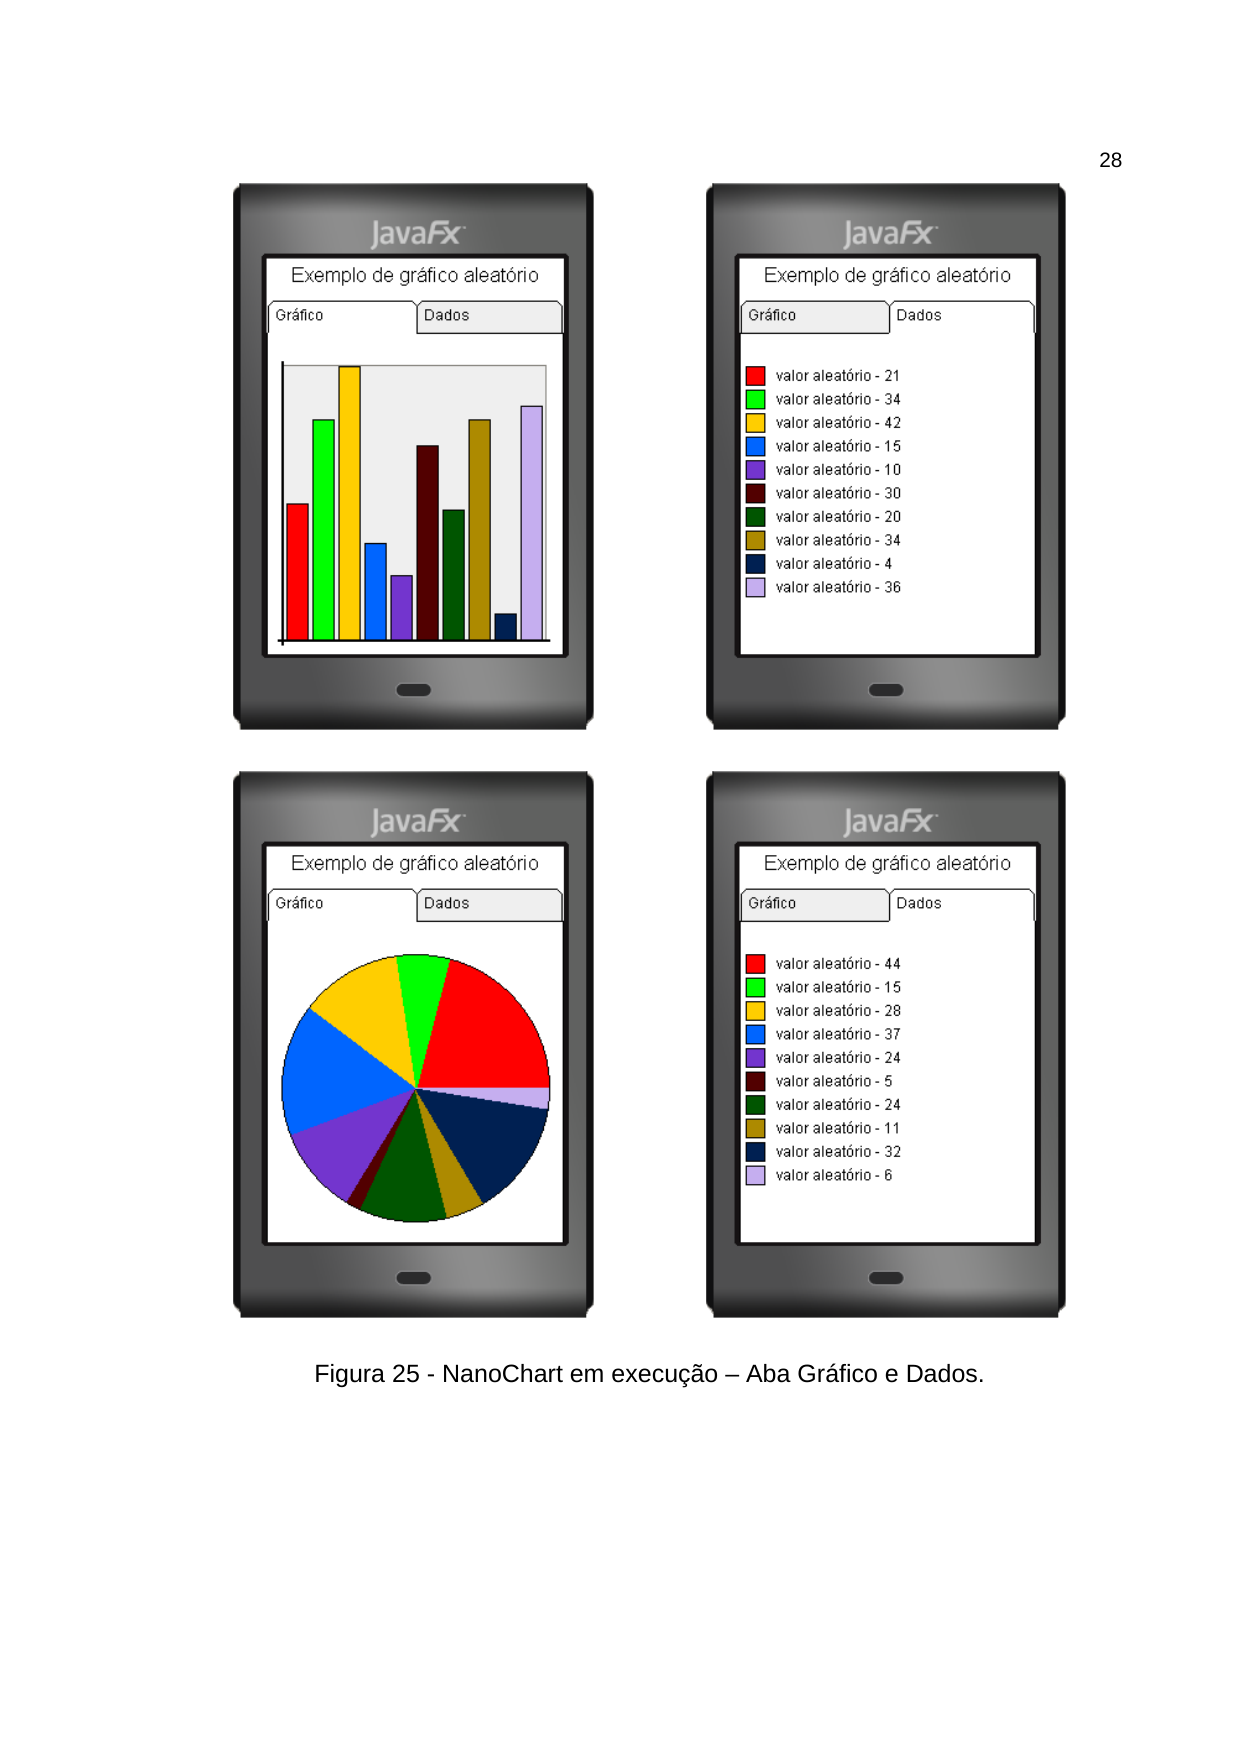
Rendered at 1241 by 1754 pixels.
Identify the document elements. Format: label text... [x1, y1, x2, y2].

table_cell Figura 25 - NanoChart em execução – Aba Gráfico e Dados. [177, 1354, 1122, 1394]
table_header [650, 177, 1122, 765]
table_header [177, 177, 649, 765]
picture [232, 771, 594, 1319]
picture [705, 771, 1067, 1319]
table_cell [177, 765, 649, 1353]
table_cell [650, 765, 1122, 1353]
picture [705, 182, 1067, 731]
picture [232, 182, 594, 731]
